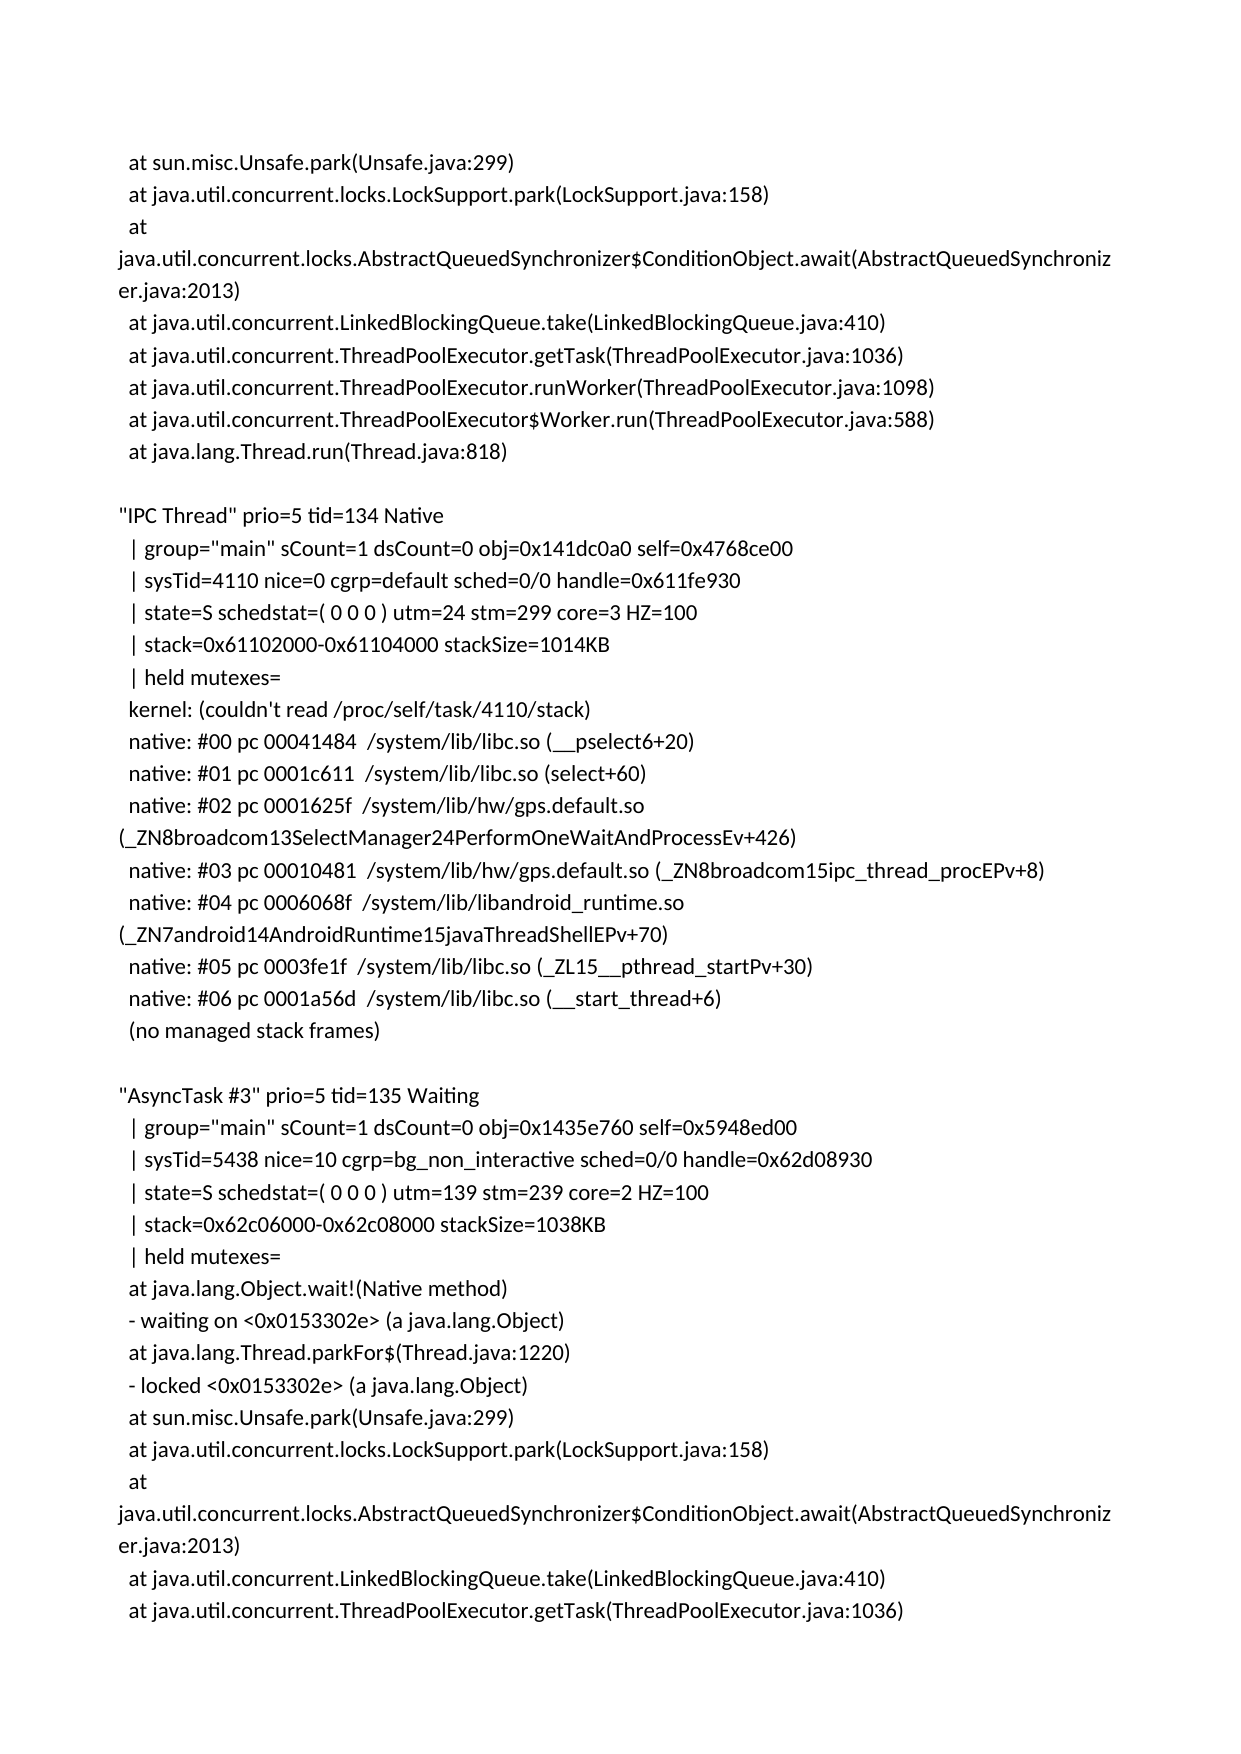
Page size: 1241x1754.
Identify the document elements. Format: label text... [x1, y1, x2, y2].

text at java.util.concurrent.locks.LockSupport.park(LockSupport.java:158) [118, 180, 1122, 208]
text at java.util.concurrent.locks.AbstractQueuedSynchronizer$ConditionObject.await(AbstractQueuedSynchronizer.java:2013) [118, 212, 1122, 304]
text | group="main" sCount=1 dsCount=0 obj=0x1435e760 self=0x5948ed00 [118, 1113, 1122, 1141]
text "IPC Thread" prio=5 tid=134 Native [118, 502, 1122, 530]
text | stack=0x61102000-0x61104000 stackSize=1014KB [118, 630, 1122, 658]
text native: #01 pc 0001c611 /system/lib/libc.so (select+60) [118, 759, 1122, 787]
text at java.util.concurrent.locks.AbstractQueuedSynchronizer$ConditionObject.await(AbstractQueuedSynchronizer.java:2013) [118, 1467, 1122, 1560]
text at java.util.concurrent.ThreadPoolExecutor.getTask(ThreadPoolExecutor.java:1036) [118, 1596, 1122, 1624]
text | sysTid=5438 nice=10 cgrp=bg_non_interactive sched=0/0 handle=0x62d08930 [118, 1145, 1122, 1173]
text (no managed stack frames) [118, 1017, 1122, 1045]
text at java.lang.Object.wait!(Native method) [118, 1274, 1122, 1302]
text at java.util.concurrent.LinkedBlockingQueue.take(LinkedBlockingQueue.java:410) [118, 1564, 1122, 1592]
text at sun.misc.Unsafe.park(Unsafe.java:299) [118, 1403, 1122, 1431]
text | stack=0x62c06000-0x62c08000 stackSize=1038KB [118, 1210, 1122, 1238]
text | state=S schedstat=( 0 0 0 ) utm=24 stm=299 core=3 HZ=100 [118, 598, 1122, 626]
text at java.lang.Thread.run(Thread.java:818) [118, 437, 1122, 465]
text native: #03 pc 00010481 /system/lib/hw/gps.default.so (_ZN8broadcom15ipc_thread_procEPv+8) [118, 856, 1122, 884]
text - locked <0x0153302e> (a java.lang.Object) [118, 1371, 1122, 1399]
text | state=S schedstat=( 0 0 0 ) utm=139 stm=239 core=2 HZ=100 [118, 1178, 1122, 1206]
text at java.util.concurrent.ThreadPoolExecutor.getTask(ThreadPoolExecutor.java:1036) [118, 341, 1122, 369]
text | held mutexes= [118, 663, 1122, 691]
text native: #05 pc 0003fe1f /system/lib/libc.so (_ZL15__pthread_startPv+30) [118, 952, 1122, 980]
text at java.util.concurrent.locks.LockSupport.park(LockSupport.java:158) [118, 1435, 1122, 1463]
text native: #02 pc 0001625f /system/lib/hw/gps.default.so (_ZN8broadcom13SelectManager24PerformOneWaitAndProcessEv+426) [118, 791, 1122, 852]
text native: #04 pc 0006068f /system/lib/libandroid_runtime.so (_ZN7android14AndroidRuntime15javaThreadShellEPv+70) [118, 888, 1122, 948]
text at java.lang.Thread.parkFor$(Thread.java:1220) [118, 1338, 1122, 1367]
text at java.util.concurrent.LinkedBlockingQueue.take(LinkedBlockingQueue.java:410) [118, 308, 1122, 337]
text at sun.misc.Unsafe.park(Unsafe.java:299) [118, 148, 1122, 176]
text kernel: (couldn't read /proc/self/task/4110/stack) [118, 695, 1122, 723]
text native: #06 pc 0001a56d /system/lib/libc.so (__start_thread+6) [118, 984, 1122, 1012]
text native: #00 pc 00041484 /system/lib/libc.so (__pselect6+20) [118, 727, 1122, 755]
text | held mutexes= [118, 1242, 1122, 1270]
text | group="main" sCount=1 dsCount=0 obj=0x141dc0a0 self=0x4768ce00 [118, 534, 1122, 562]
text at java.util.concurrent.ThreadPoolExecutor$Worker.run(ThreadPoolExecutor.java:588) [118, 405, 1122, 433]
text "AsyncTask #3" prio=5 tid=135 Waiting [118, 1081, 1122, 1109]
text at java.util.concurrent.ThreadPoolExecutor.runWorker(ThreadPoolExecutor.java:1098) [118, 373, 1122, 401]
text | sysTid=4110 nice=0 cgrp=default sched=0/0 handle=0x611fe930 [118, 566, 1122, 594]
text - waiting on <0x0153302e> (a java.lang.Object) [118, 1306, 1122, 1334]
